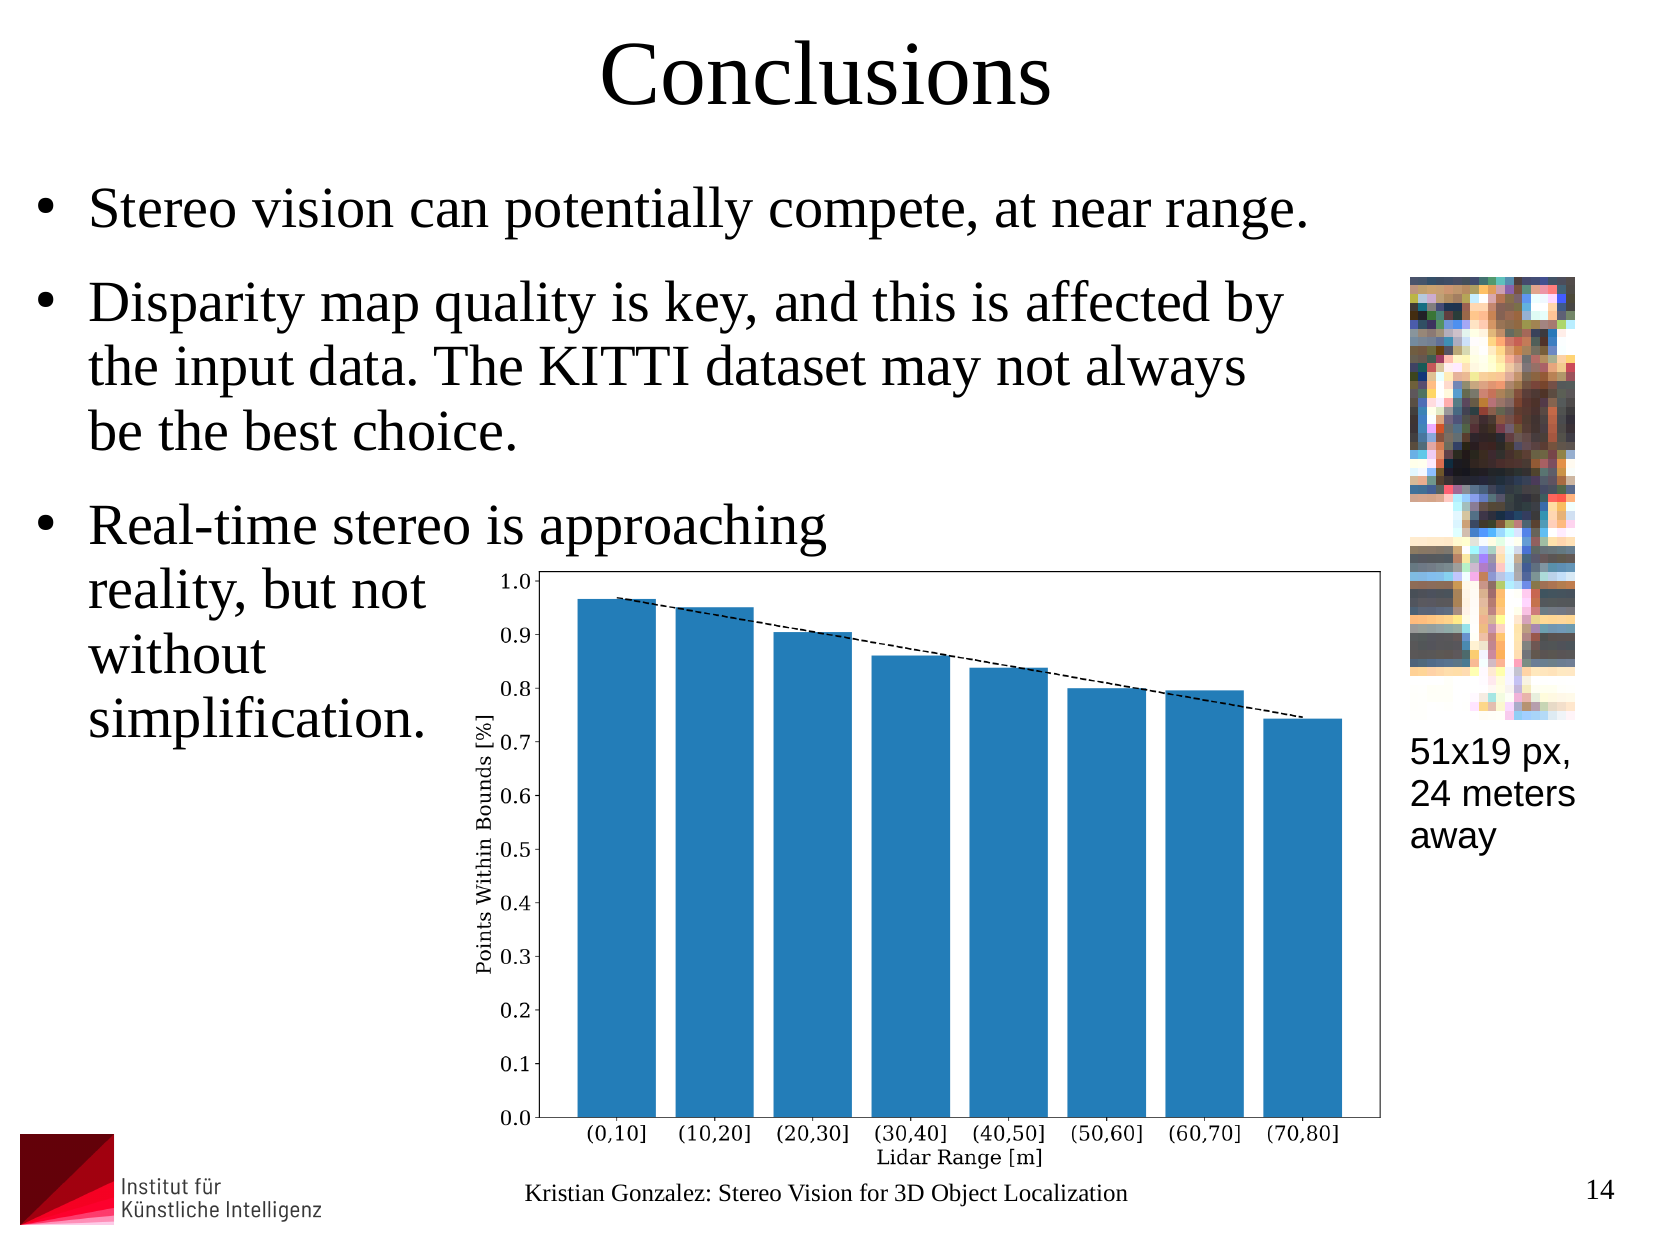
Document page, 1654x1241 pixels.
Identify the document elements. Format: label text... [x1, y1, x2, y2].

picture [473, 569, 1383, 1171]
picture [20, 1134, 321, 1225]
picture [1410, 277, 1575, 721]
list Stereo vision can potentially compete, at near range. Disparity map quality is key, and this is affected by the input data. The KITTI dataset may not always be the best choice. Real-time stereo is approaching reality, but not without simplification. [17, 175, 1506, 1031]
text_box 51x19 px, 24 meters away [1395, 723, 1606, 901]
title Conclusions [170, 6, 1483, 142]
